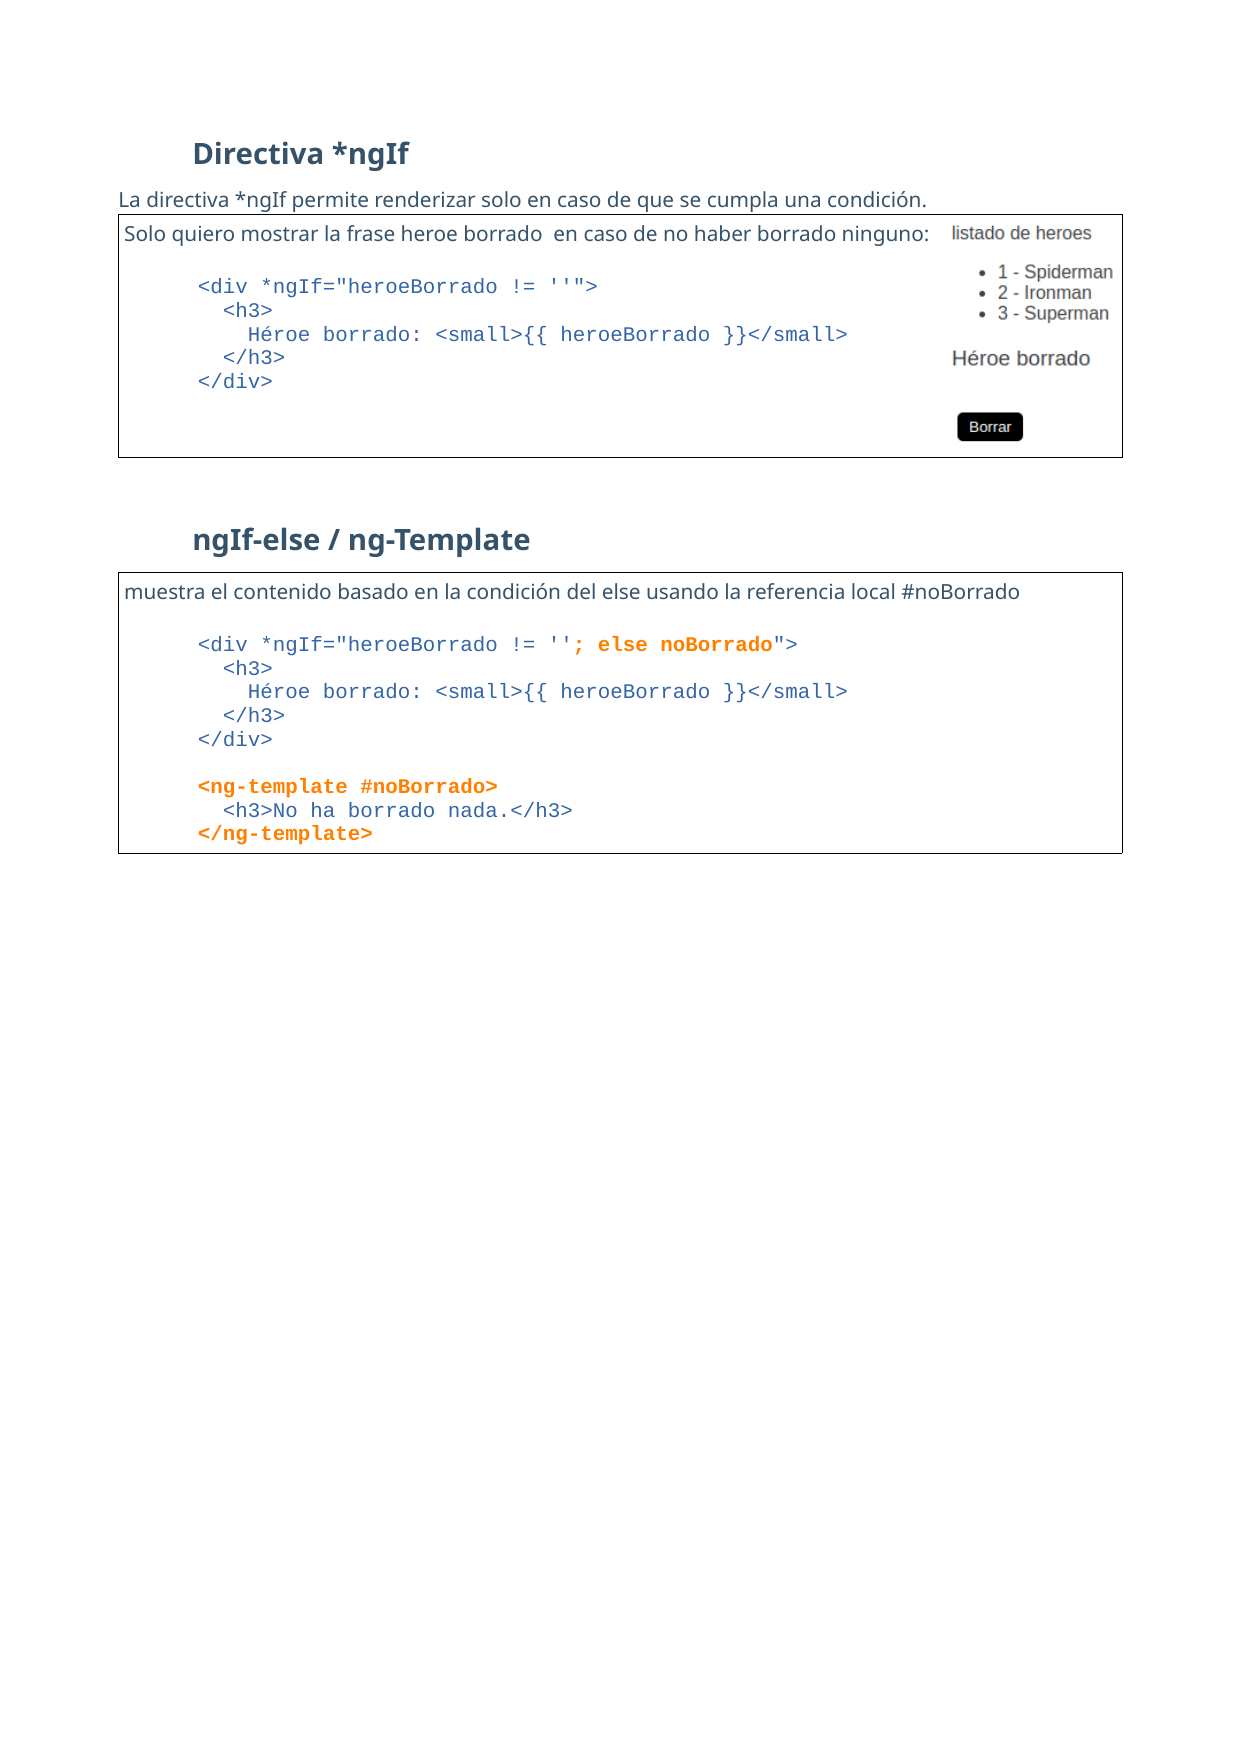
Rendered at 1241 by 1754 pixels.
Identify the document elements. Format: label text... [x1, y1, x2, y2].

subtitle ngIf-else / ng-Template [118, 519, 1122, 559]
table_header muestra el contenido basado en la condición del else usando la referencia local #noBorrado <div *ngIf="heroeBorrado != ''; else noBorrado"> <h3> Héroe borrado: <small>{{ heroeBorrado }}</small> </h3> </div> <ng-template #noBorrado> <h3>No ha borrado nada.</h3> </ng-template> [119, 573, 1122, 853]
picture [943, 222, 1118, 445]
text La directiva *ngIf permite renderizar solo en caso de que se cumpla una condición. [118, 185, 1122, 214]
subtitle Directiva *ngIf [118, 133, 1122, 173]
table_header Solo quiero mostrar la frase heroe borrado en caso de no haber borrado ninguno: <div *ngIf="heroeBorrado != ''"> <h3> Héroe borrado: <small>{{ heroeBorrado }}</small> </h3> </div> [119, 215, 1122, 457]
